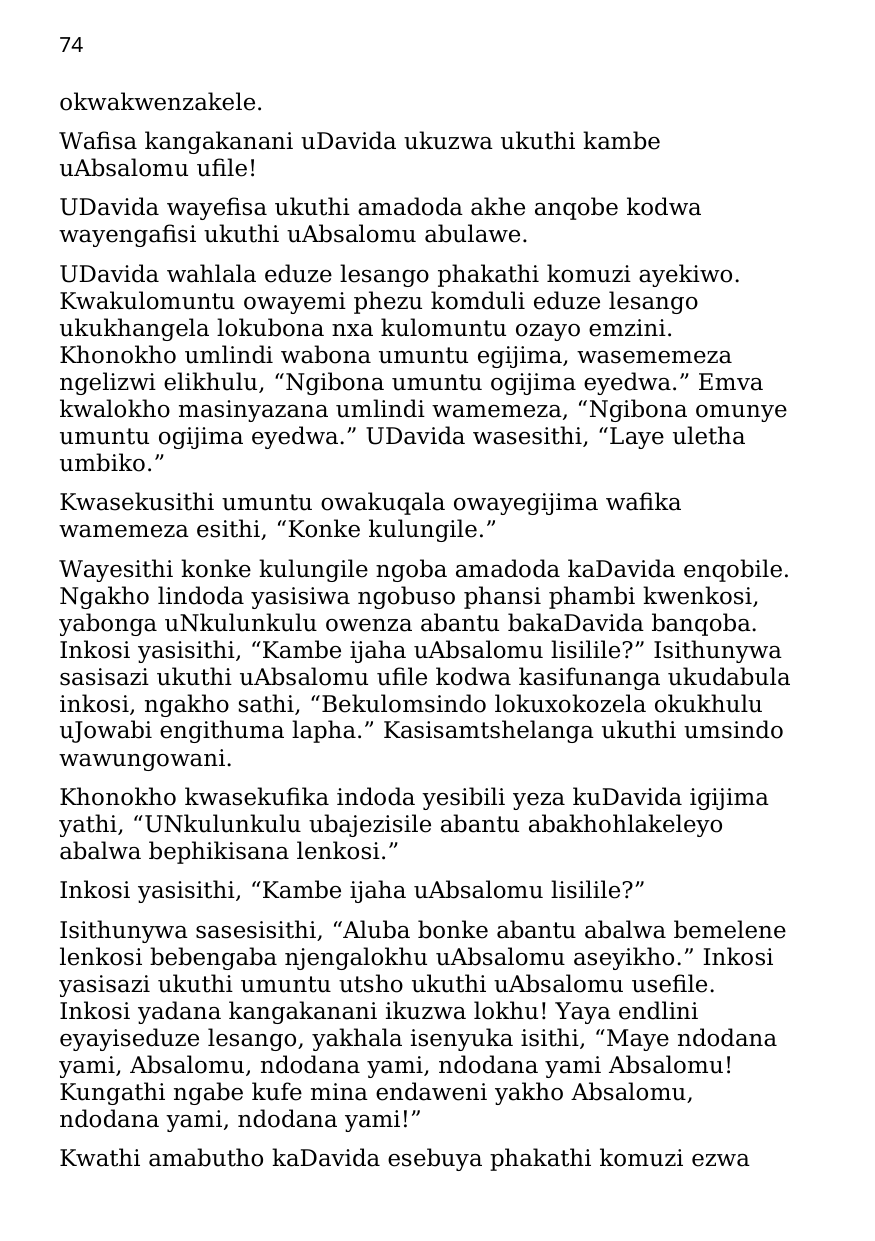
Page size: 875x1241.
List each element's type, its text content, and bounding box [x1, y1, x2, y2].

text Isithunywa sasesisithi, “Aluba bonke abantu abalwa bemelene lenkosi bebengaba njengalokhu uAbsalomu aseyikho.” Inkosi yasisazi ukuthi umuntu utsho ukuthi uAbsalomu usefile. Inkosi yadana kangakanani ikuzwa lokhu! Yaya endlini eyayiseduze lesango, yakhala isenyuka isithi, “Maye ndodana yami, Absalomu, ndodana yami, ndodana yami Absalomu! Kungathi ngabe kufe mina endaweni yakho Absalomu, ndodana yami, ndodana yami!” [59, 917, 791, 1133]
text okwakwenzakele. [59, 88, 791, 115]
text Inkosi yasisithi, “Kambe ijaha uAbsalomu lisilile?” [59, 877, 791, 904]
text Kwathi amabutho kaDavida esebuya phakathi komuzi ezwa [59, 1145, 791, 1172]
text Wafisa kangakanani uDavida ukuzwa ukuthi kambe uAbsalomu ufile! [59, 128, 791, 182]
text Wayesithi konke kulungile ngoba amadoda kaDavida enqobile. Ngakho lindoda yasisiwa ngobuso phansi phambi kwenkosi, yabonga uNkulunkulu owenza abantu bakaDavida banqoba. Inkosi yasisithi, “Kambe ijaha uAbsalomu lisilile?” Isithunywa sasisazi ukuthi uAbsalomu ufile kodwa kasifunanga ukudabula inkosi, ngakho sathi, “Bekulomsindo lokuxokozela okukhulu uJowabi engithuma lapha.” Kasisamtshelanga ukuthi umsindo wawungowani. [59, 556, 791, 771]
text Kwasekusithi umuntu owakuqala owayegijima wafika wamemeza esithi, “Konke kulungile.” [59, 489, 791, 543]
text UDavida wahlala eduze lesango phakathi komuzi ayekiwo. Kwakulomuntu owayemi phezu komduli eduze lesango ukukhangela lokubona nxa kulomuntu ozayo emzini. Khonokho umlindi wabona umuntu egijima, wasememeza ngelizwi elikhulu, “Ngibona umuntu ogijima eyedwa.” Emva kwalokho masinyazana umlindi wamemeza, “Ngibona omunye umuntu ogijima eyedwa.” UDavida wasesithi, “Laye uletha umbiko.” [59, 261, 791, 477]
text Khonokho kwasekufika indoda yesibili yeza kuDavida igijima yathi, “UNkulunkulu ubajezisile abantu abakhohlakeleyo abalwa bephikisana lenkosi.” [59, 784, 791, 865]
text UDavida wayefisa ukuthi amadoda akhe anqobe kodwa wayengafisi ukuthi uAbsalomu abulawe. [59, 194, 791, 248]
